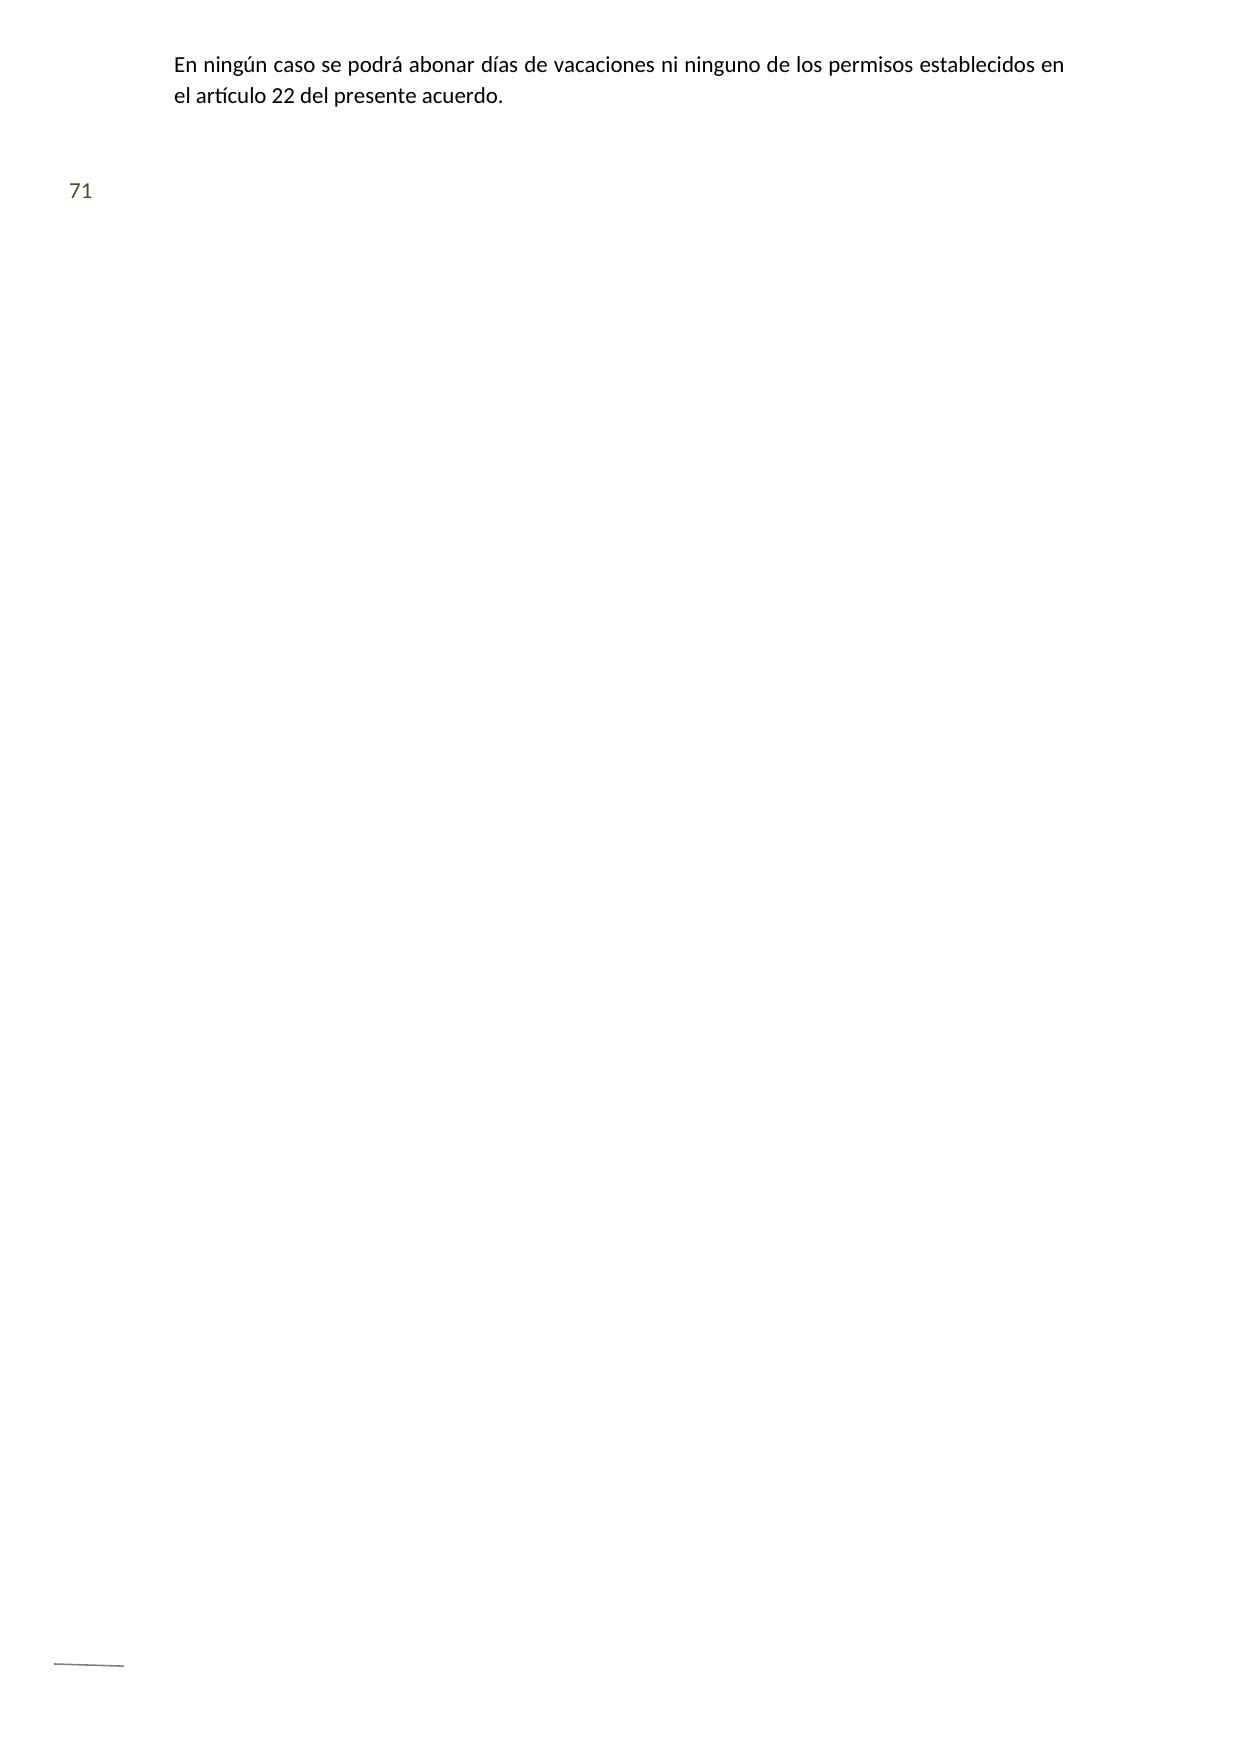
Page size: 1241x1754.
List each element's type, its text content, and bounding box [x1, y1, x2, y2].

text 71 [69, 177, 1066, 203]
text En ningún caso se podrá abonar días de vacaciones ni ninguno de los permisos establecidos en el artículo 22 del presente acuerdo. [174, 50, 1066, 109]
